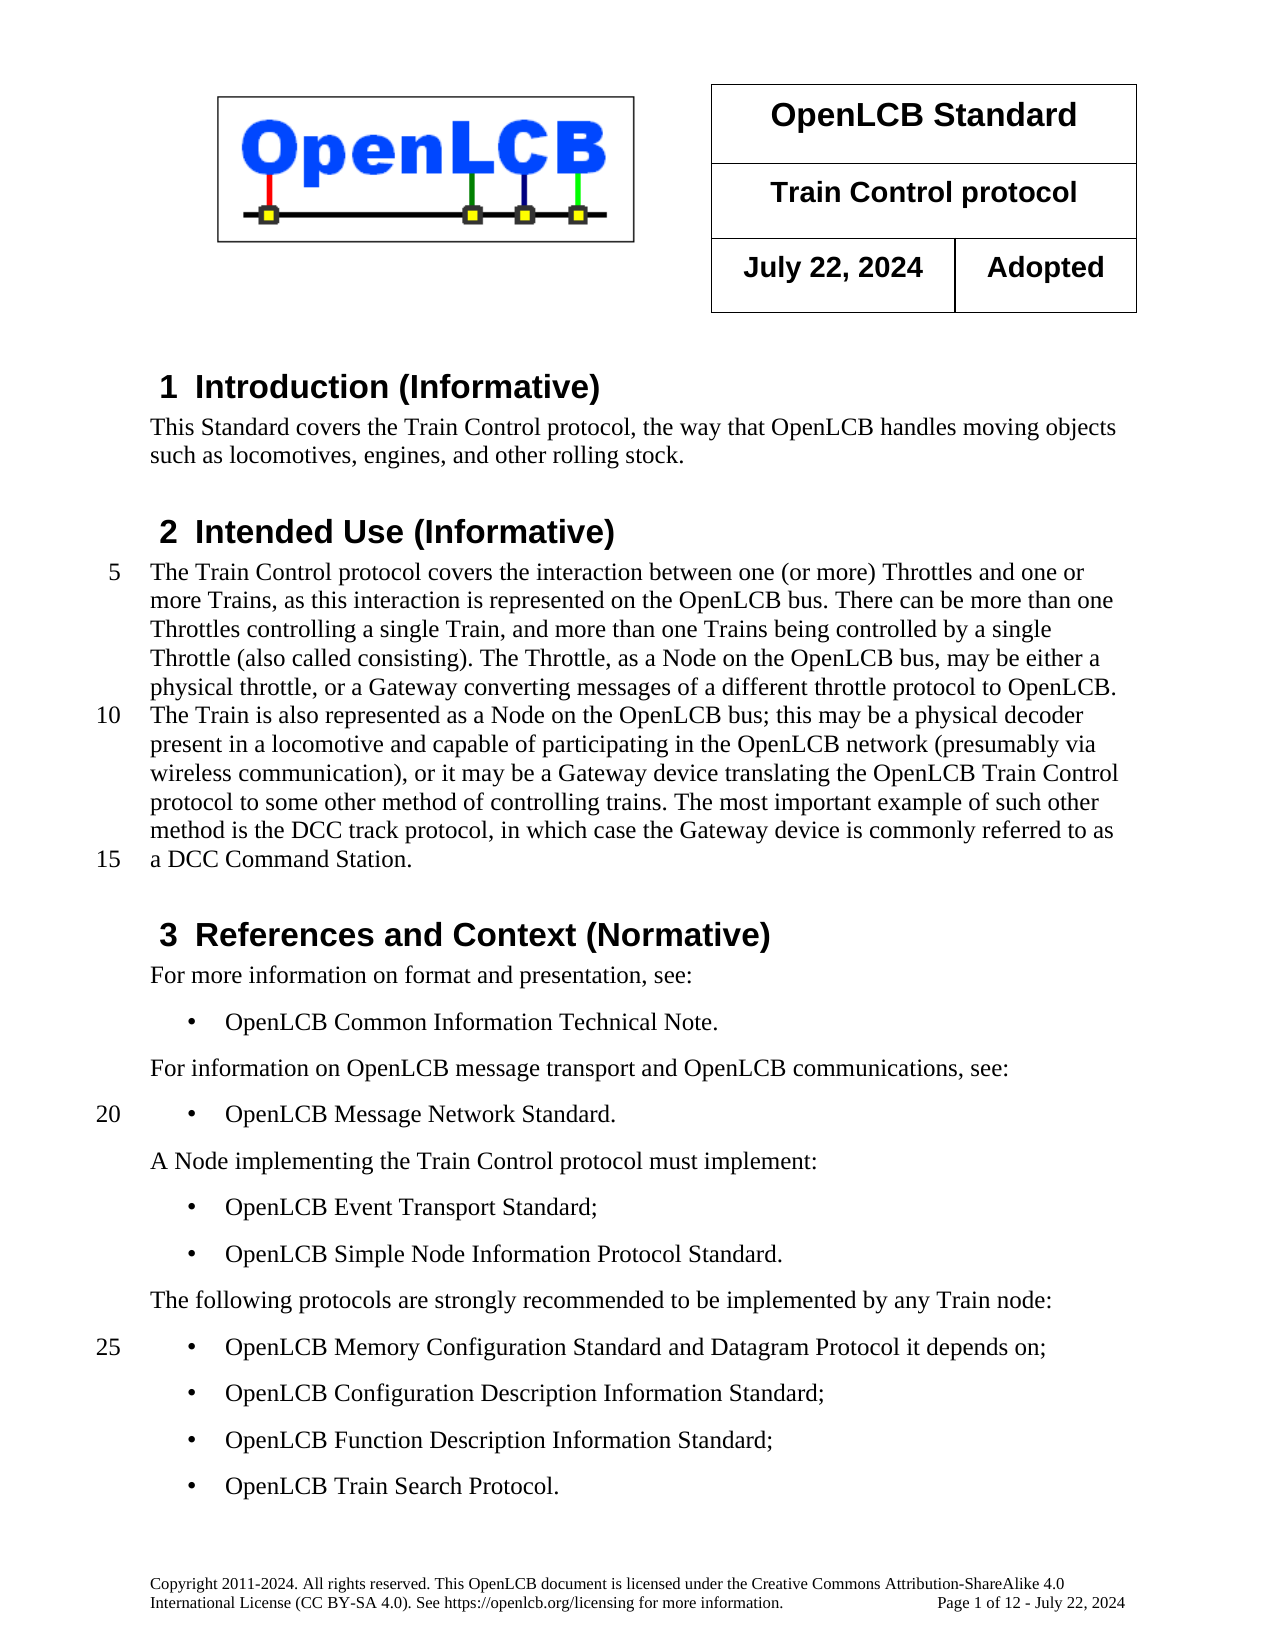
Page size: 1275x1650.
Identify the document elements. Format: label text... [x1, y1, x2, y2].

list OpenLCB Simple Node Information Protocol Standard. [187, 1239, 1125, 1268]
list OpenLCB Train Search Protocol. [187, 1471, 1125, 1500]
text The following protocols are strongly recommended to be implemented by any Train node: [150, 1285, 1125, 1314]
list OpenLCB Message Network Standard. [187, 1099, 1125, 1128]
list OpenLCB Memory Configuration Standard and Datagram Protocol it depends on; [187, 1332, 1125, 1361]
subtitle Introduction (Informative) [150, 367, 1125, 405]
list OpenLCB Function Description Information Standard; [187, 1425, 1125, 1453]
text This Standard covers the Train Control protocol, the way that OpenLCB handles moving objects such as locomotives, engines, and other rolling stock. [150, 412, 1125, 469]
list OpenLCB Common Information Technical Note. [187, 1007, 1125, 1035]
text The Train Control protocol covers the interaction between one (or more) Throttles and one or more Trains, as this interaction is represented on the OpenLCB bus. There can be more than one Throttles controlling a single Train, and more than one Trains being controlled by a single Throttle (also called consisting). The Throttle, as a Node on the OpenLCB bus, may be either a physical throttle, or a Gateway converting messages of a different throttle protocol to OpenLCB. The Train is also represented as a Node on the OpenLCB bus; this may be a physical decoder present in a locomotive and capable of participating in the OpenLCB network (presumably via wireless communication), or it may be a Gateway device translating the OpenLCB Train Control protocol to some other method of controlling trains. The most important example of such other method is the DCC track protocol, in which case the Gateway device is commonly referred to as a DCC Command Station. [150, 557, 1125, 873]
subtitle References and Context (Normative) [150, 916, 1125, 954]
list OpenLCB Configuration Description Information Standard; [187, 1378, 1125, 1407]
subtitle Intended Use (Informative) [150, 512, 1125, 550]
list OpenLCB Event Transport Standard; [187, 1192, 1125, 1221]
text A Node implementing the Train Control protocol must implement: [150, 1146, 1125, 1175]
picture [216, 95, 636, 244]
text For more information on format and presentation, see: [150, 960, 1125, 989]
text For information on OpenLCB message transport and OpenLCB communications, see: [150, 1053, 1125, 1082]
